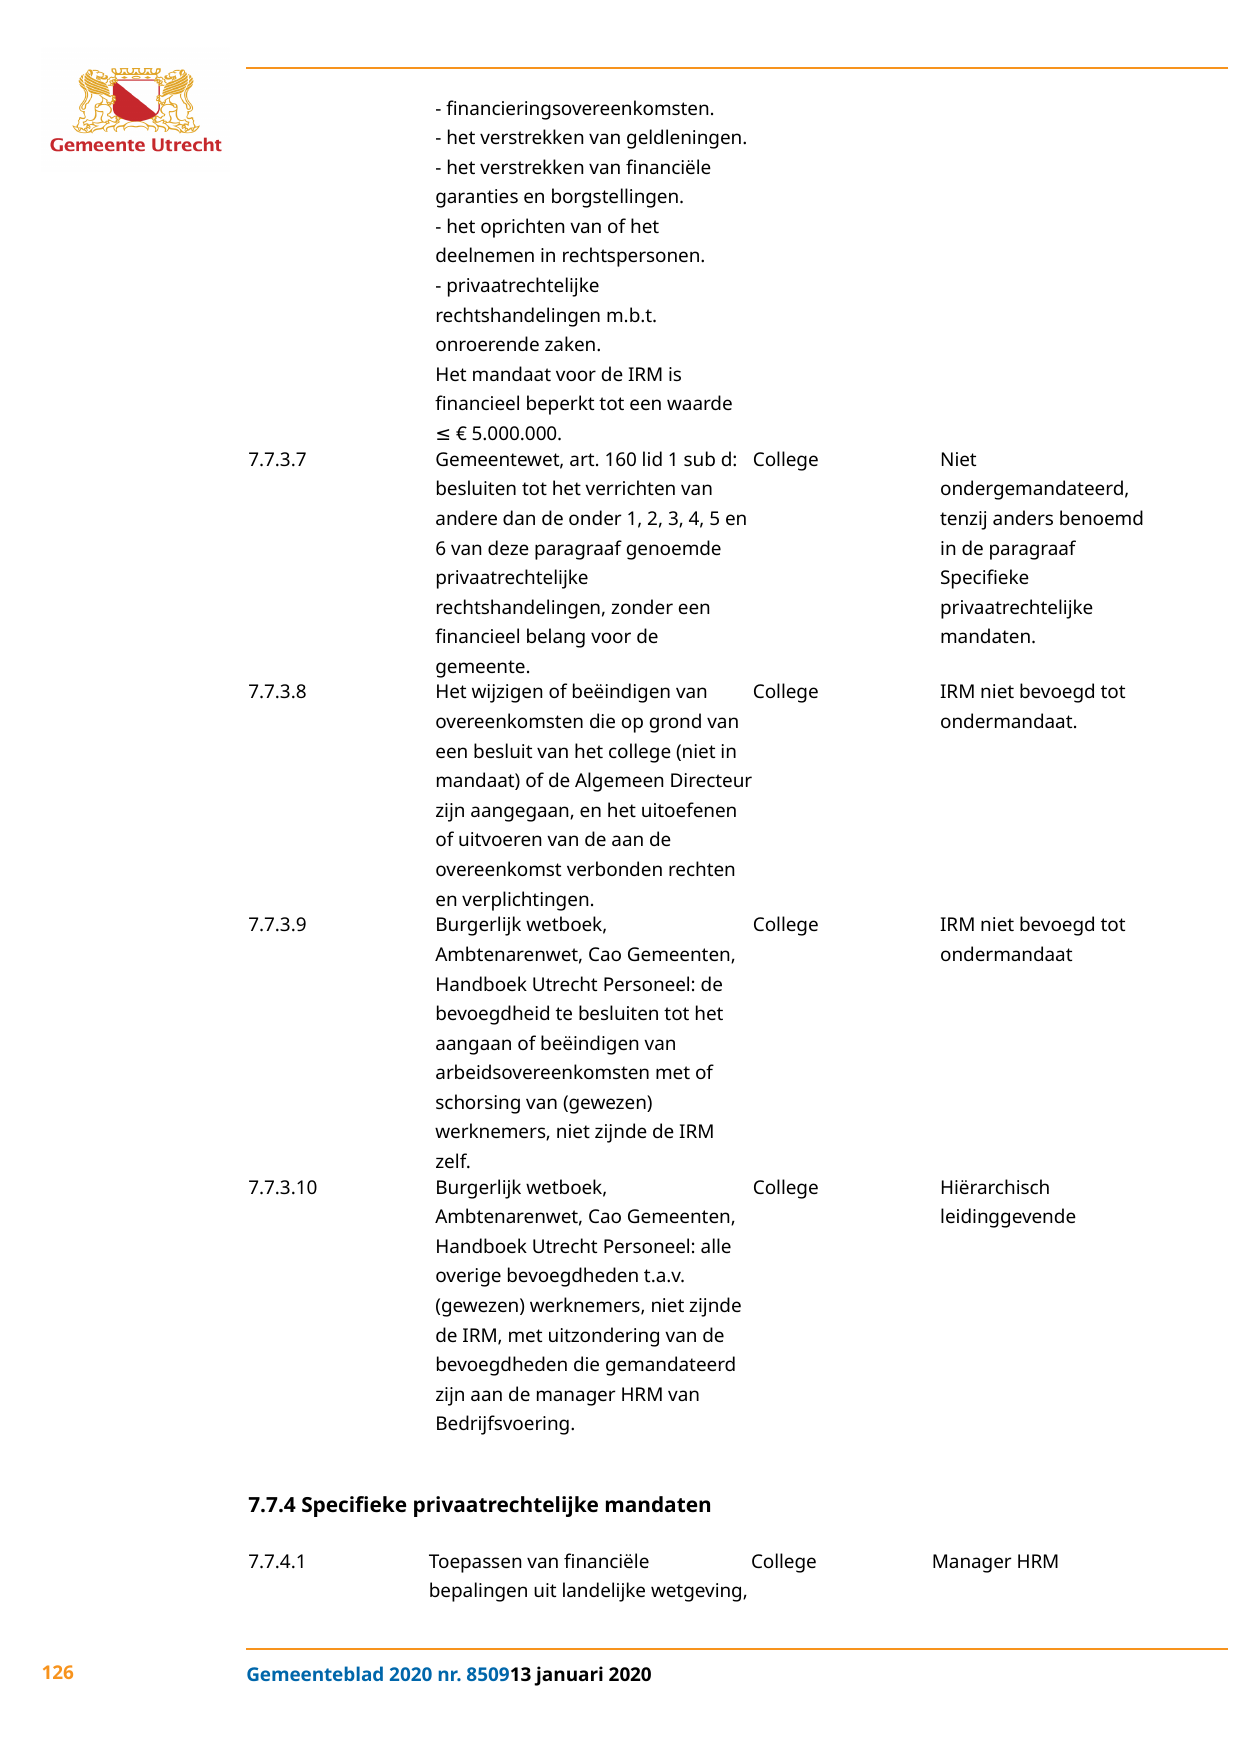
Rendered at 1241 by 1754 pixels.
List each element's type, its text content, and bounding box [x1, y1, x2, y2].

table_header College [751, 1548, 932, 1603]
table_cell - financieringsovereenkomsten. - het verstrekken van geldleningen. - het verstrekken van financiële garanties en borgstellingen. - het oprichten van of het deelnemen in rechtspersonen. - privaatrechtelijke rechtshandelingen m.b.t. onroerende zaken. Het mandaat voor de IRM is financieel beperkt tot een waarde ≤ € 5.000.000. [435, 95, 753, 446]
table_header Manager HRM [932, 1548, 1152, 1603]
table_cell [248, 95, 435, 446]
table_cell Burgerlijk wetboek, Ambtenarenwet, Cao Gemeenten, Handboek Utrecht Personeel: alle overige bevoegdheden t.a.v. (gewezen) werknemers, niet zijnde de IRM, met uitzondering van de bevoegdheden die gemandateerd zijn aan de manager HRM van Bedrijfsvoering. [435, 1174, 753, 1436]
table_cell 7.7.3.9 [248, 912, 435, 1174]
table_cell Niet ondergemandateerd, tenzij anders benoemd in de paragraaf Specifieke privaatrechtelijke mandaten. [940, 446, 1152, 679]
table_header Toepassen van financiële bepalingen uit landelijke wetgeving, [429, 1548, 751, 1603]
table_cell [753, 95, 940, 446]
text 7.7.4 Specifieke privaatrechtelijke mandaten [248, 1490, 1152, 1518]
picture [41, 47, 231, 172]
table_cell 7.7.3.7 [248, 446, 435, 679]
table_cell IRM niet bevoegd tot ondermandaat [940, 912, 1152, 1174]
table_cell [940, 95, 1152, 446]
table_cell College [753, 1174, 940, 1436]
table_cell Gemeentewet, art. 160 lid 1 sub d: besluiten tot het verrichten van andere dan de onder 1, 2, 3, 4, 5 en 6 van deze paragraaf genoemde privaatrechtelijke rechtshandelingen, zonder een financieel belang voor de gemeente. [435, 446, 753, 679]
table_cell College [753, 679, 940, 912]
table_cell Het wijzigen of beëindigen van overeenkomsten die op grond van een besluit van het college (niet in mandaat) of de Algemeen Directeur zijn aangegaan, en het uitoefenen of uitvoeren van de aan de overeenkomst verbonden rechten en verplichtingen. [435, 679, 753, 912]
table_cell College [753, 446, 940, 679]
table_cell 7.7.3.8 [248, 679, 435, 912]
table_header 7.7.4.1 [248, 1548, 429, 1603]
table_cell 7.7.3.10 [248, 1174, 435, 1436]
table_cell Hiërarchisch leidinggevende [940, 1174, 1152, 1436]
table_cell College [753, 912, 940, 1174]
table_cell IRM niet bevoegd tot ondermandaat. [940, 679, 1152, 912]
table_cell Burgerlijk wetboek, Ambtenarenwet, Cao Gemeenten, Handboek Utrecht Personeel: de bevoegdheid te besluiten tot het aangaan of beëindigen van arbeidsovereenkomsten met of schorsing van (gewezen) werknemers, niet zijnde de IRM zelf. [435, 912, 753, 1174]
